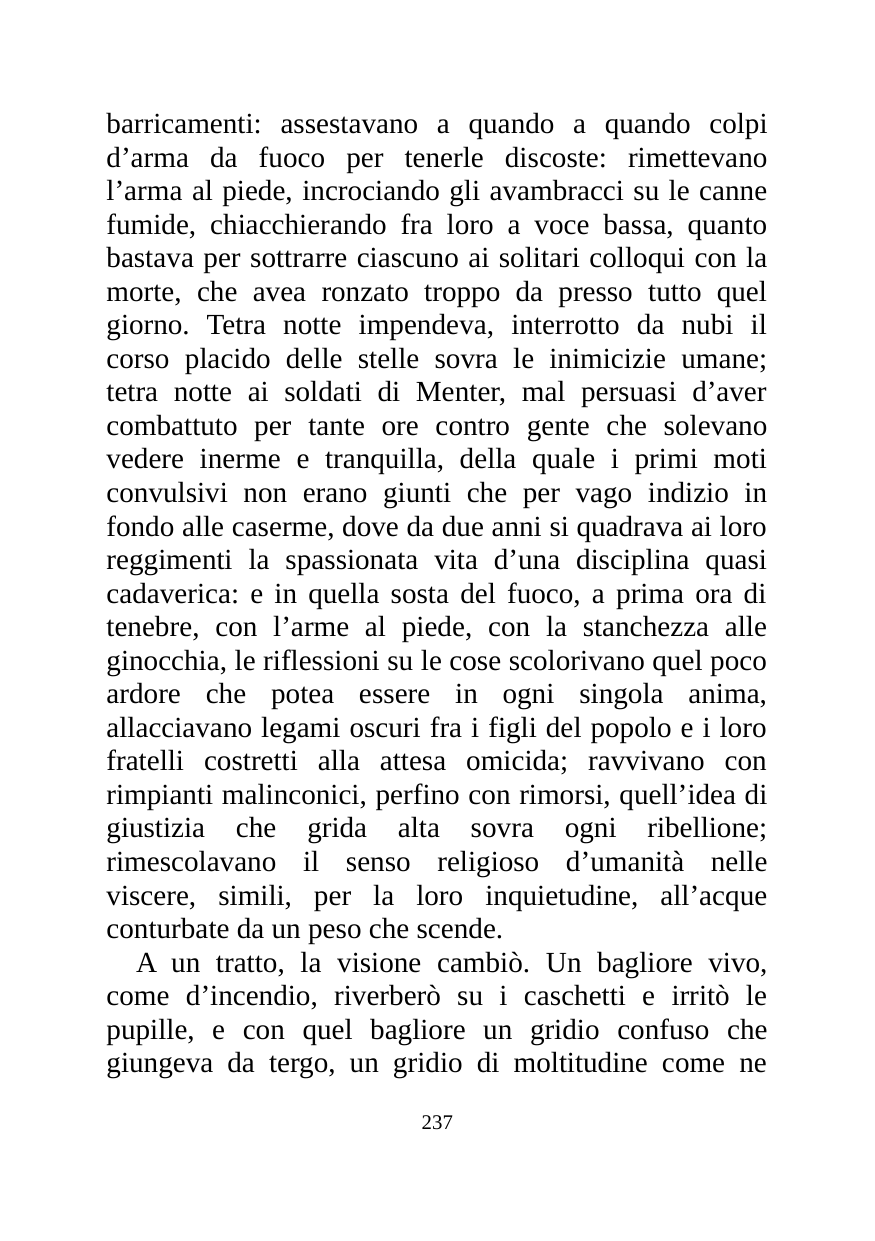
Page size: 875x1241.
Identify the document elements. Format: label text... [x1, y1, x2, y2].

text barricamenti: assestavano a quando a quando colpi d’arma da fuoco per tenerle discoste: rimettevano l’arma al piede, incrociando gli avambracci su le canne fumide, chiacchierando fra loro a voce bassa, quanto bastava per sottrarre ciascuno ai solitari colloqui con la morte, che avea ronzato troppo da presso tutto quel giorno. Tetra notte impendeva, interrotto da nubi il corso placido delle stelle sovra le inimicizie umane; tetra notte ai soldati di Menter, mal persuasi d’aver combattuto per tante ore contro gente che solevano vedere inerme e tranquilla, della quale i primi moti convulsivi non erano giunti che per vago indizio in fondo alle caserme, dove da due anni si quadrava ai loro reggimenti la spassionata vita d’una disciplina quasi cadaverica: e in quella sosta del fuoco, a prima ora di tenebre, con l’arme al piede, con la stanchezza alle ginocchia, le riflessioni su le cose scolorivano quel poco ardore che potea essere in ogni singola anima, allacciavano legami oscuri fra i figli del popolo e i loro fratelli costretti alla attesa omicida; ravvivano con rimpianti malinconici, perfino con rimorsi, quell’idea di giustizia che grida alta sovra ogni ribellione; rimescolavano il senso religioso d’umanità nelle viscere, simili, per la loro inquietudine, all’acque conturbate da un peso che scende. [106, 106, 768, 945]
text A un tratto, la visione cambiò. Un bagliore vivo, come d’incendio, riverberò su i caschetti e irritò le pupille, e con quel bagliore un gridio confuso che giungeva da tergo, un gridio di moltitudine come ne [106, 945, 768, 1079]
